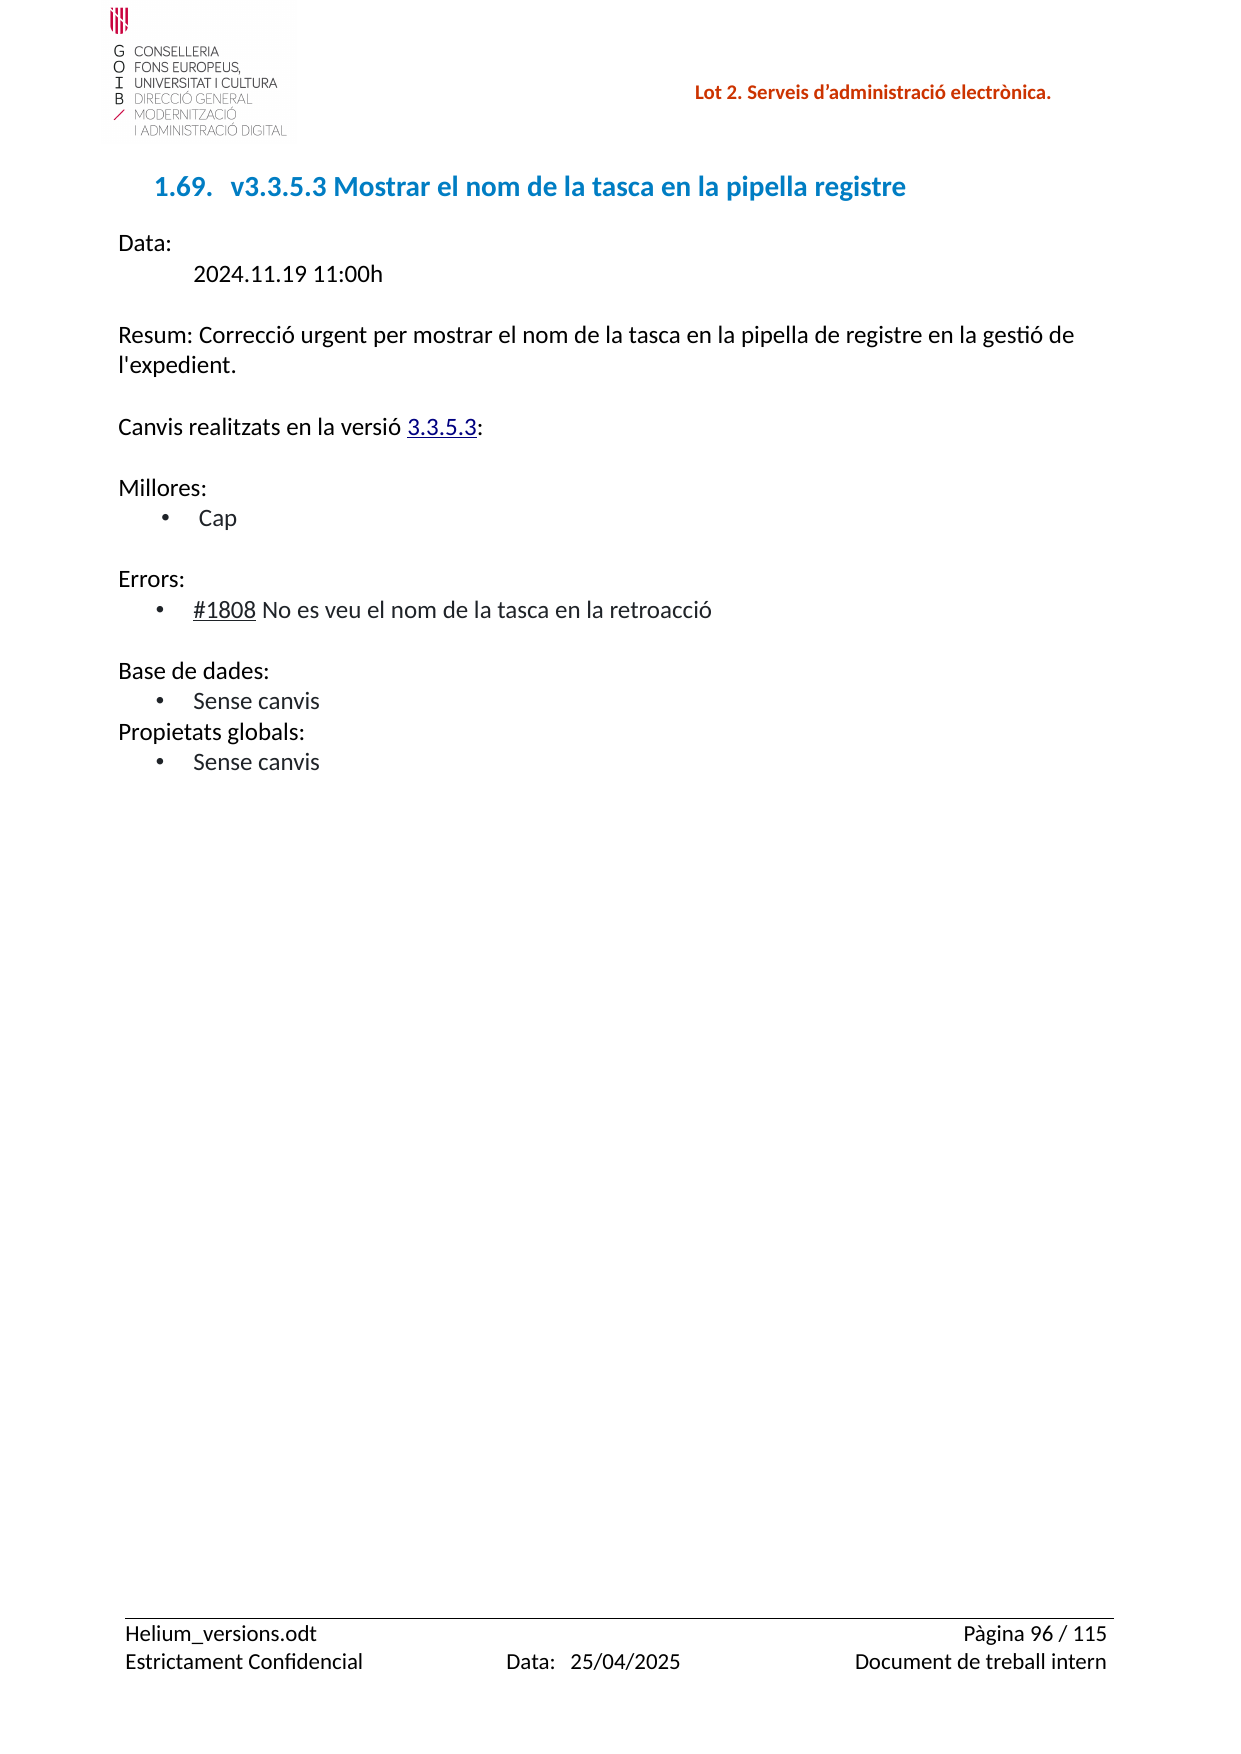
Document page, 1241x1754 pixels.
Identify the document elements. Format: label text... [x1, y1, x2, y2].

list #1808 No es veu el nom de la tasca en la retroacció [156, 594, 1122, 624]
text Resum: Correcció urgent per mostrar el nom de la tasca en la pipella de registre en la gestió de l'expedient. [118, 319, 1122, 380]
picture [100, 0, 297, 144]
text 2024.11.19 11:00h [118, 258, 1122, 289]
list Sense canvis [156, 746, 1122, 777]
list Sense canvis [156, 685, 1122, 716]
text Base de dades: [118, 655, 1122, 685]
text Propietats globals: [118, 716, 1122, 746]
subtitle v3.3.5.3 Mostrar el nom de la tasca en la pipella registre [153, 168, 1122, 204]
text Data: [118, 228, 1122, 258]
text Canvis realitzats en la versió 3.3.5.3: [118, 411, 1122, 441]
text Errors: [118, 563, 1122, 594]
list Cap [161, 502, 1122, 533]
text Millores: [118, 472, 1122, 502]
